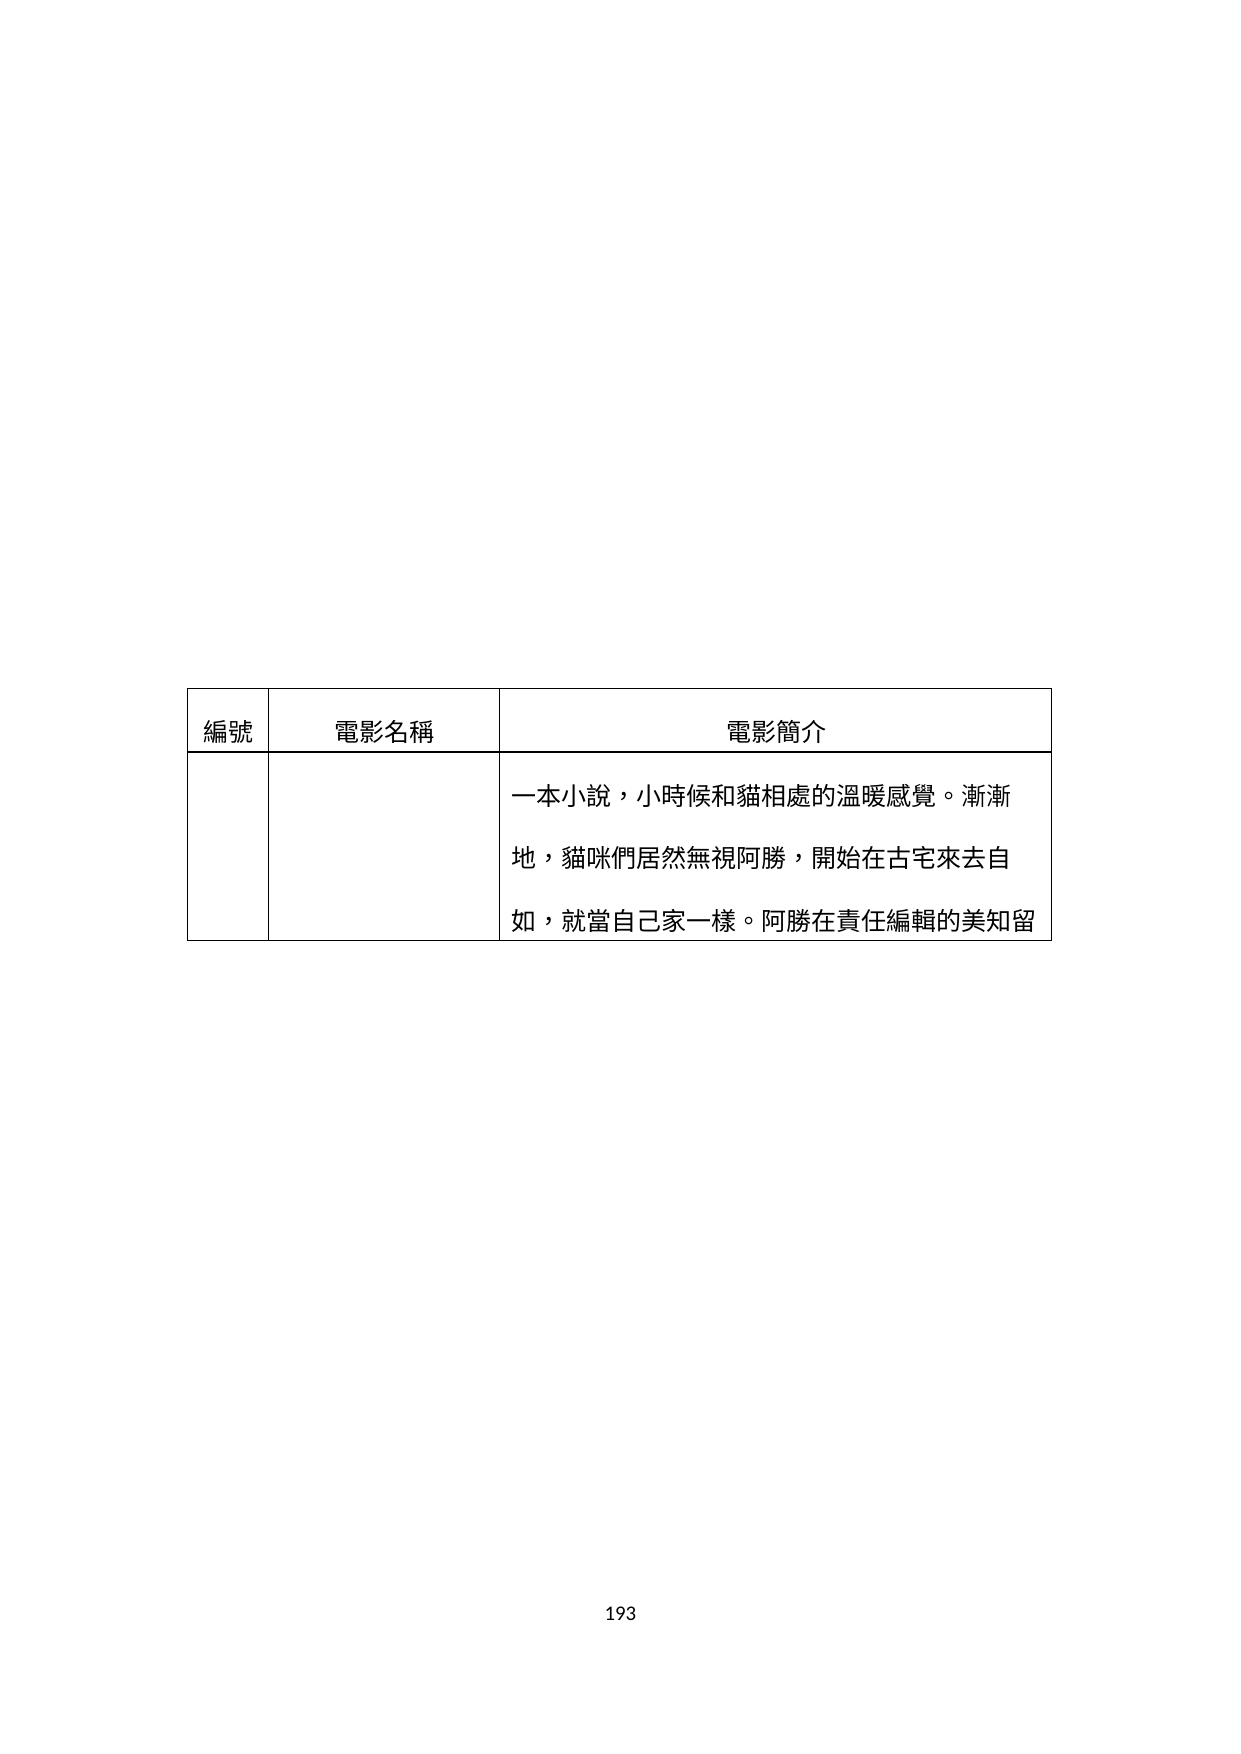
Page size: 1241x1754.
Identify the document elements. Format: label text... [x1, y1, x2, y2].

table_header 編號 [188, 689, 268, 751]
table_header 電影名稱 [269, 689, 499, 751]
table_cell 一本小說，小時候和貓相處的溫暖感覺。漸漸地，貓咪們居然無視阿勝，開始在古宅來去自如，就當自己家一樣。阿勝在責任編輯的美知留 [500, 753, 1051, 940]
table_header 電影簡介 [500, 689, 1051, 751]
table_cell [188, 753, 268, 940]
table_cell [269, 753, 499, 940]
